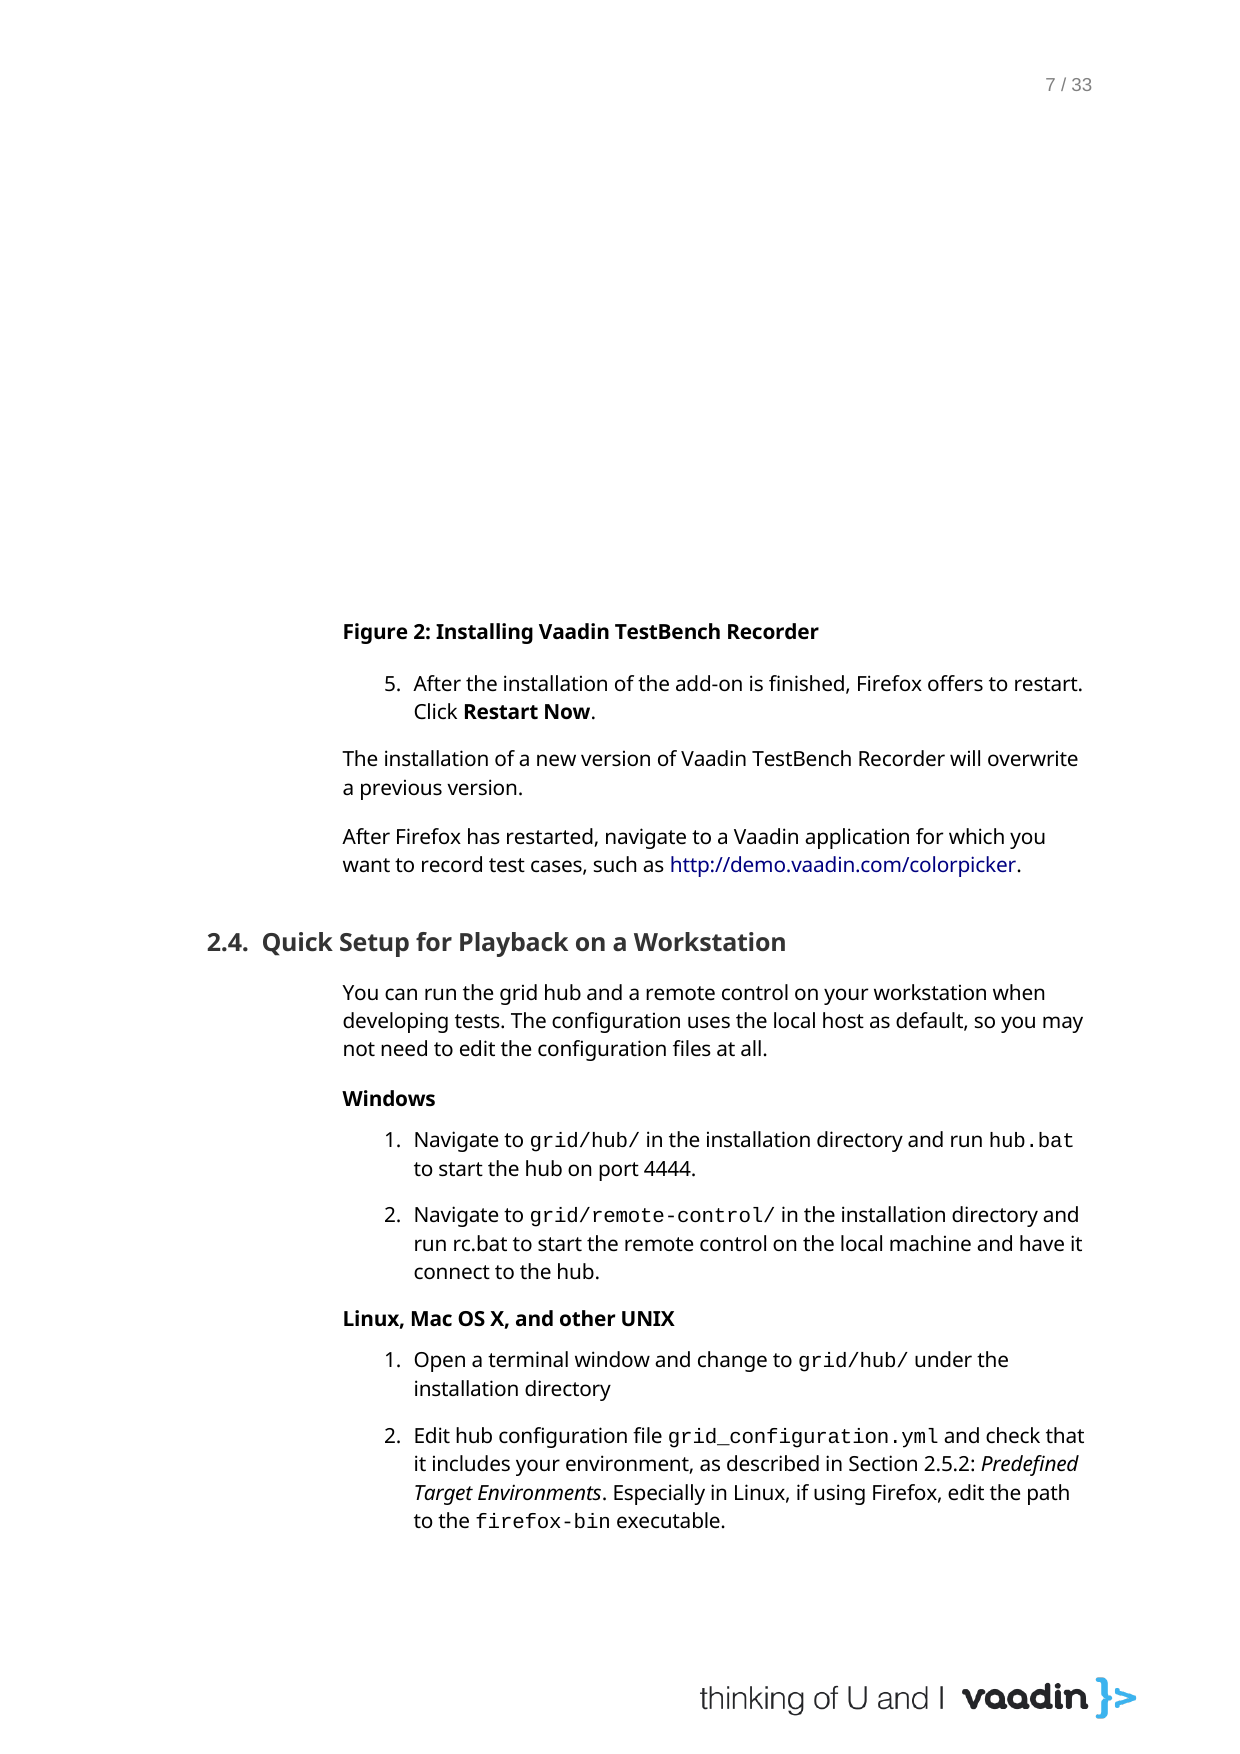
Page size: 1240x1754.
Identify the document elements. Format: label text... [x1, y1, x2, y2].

subtitle Quick Setup for Playback on a Workstation [207, 925, 1092, 959]
list Navigate to grid/remote-control/ in the installation directory and run rc.bat to start the remote control on the local machine and have it connect to the hub. [384, 1200, 1092, 1286]
list Navigate to grid/hub/ in the installation directory and run hub.bat to start the hub on port 4444. [384, 1125, 1092, 1182]
text Linux, Mac OS X, and other UNIX [342, 1304, 1092, 1333]
list After the installation of the add-on is finished, Firefox offers to restart. Click Restart Now. [384, 669, 1092, 726]
text You can run the grid hub and a remote control on your workstation when developing tests. The configuration uses the local host as default, so you may not need to edit the configuration files at all. [342, 978, 1092, 1063]
text After Firefox has restarted, navigate to a Vaadin application for which you want to record test cases, such as http://demo.vaadin.com/colorpicker. [342, 822, 1092, 879]
list Open a terminal window and change to grid/hub/ under the installation directory [384, 1346, 1092, 1403]
text Windows [342, 1084, 1092, 1112]
picture [699, 1673, 1139, 1721]
list Edit hub configuration file grid_configuration.yml and check that it includes your environment, as described in Section 2.5.2: Predefined Target Environments. Especially in Linux, if using Firefox, edit the path to the firefox-bin executable. [384, 1421, 1092, 1535]
text Figure 2: Installing Vaadin TestBench Recorder [342, 617, 1092, 645]
text The installation of a new version of Vaadin TestBench Recorder will overwrite a previous version. [342, 744, 1092, 801]
